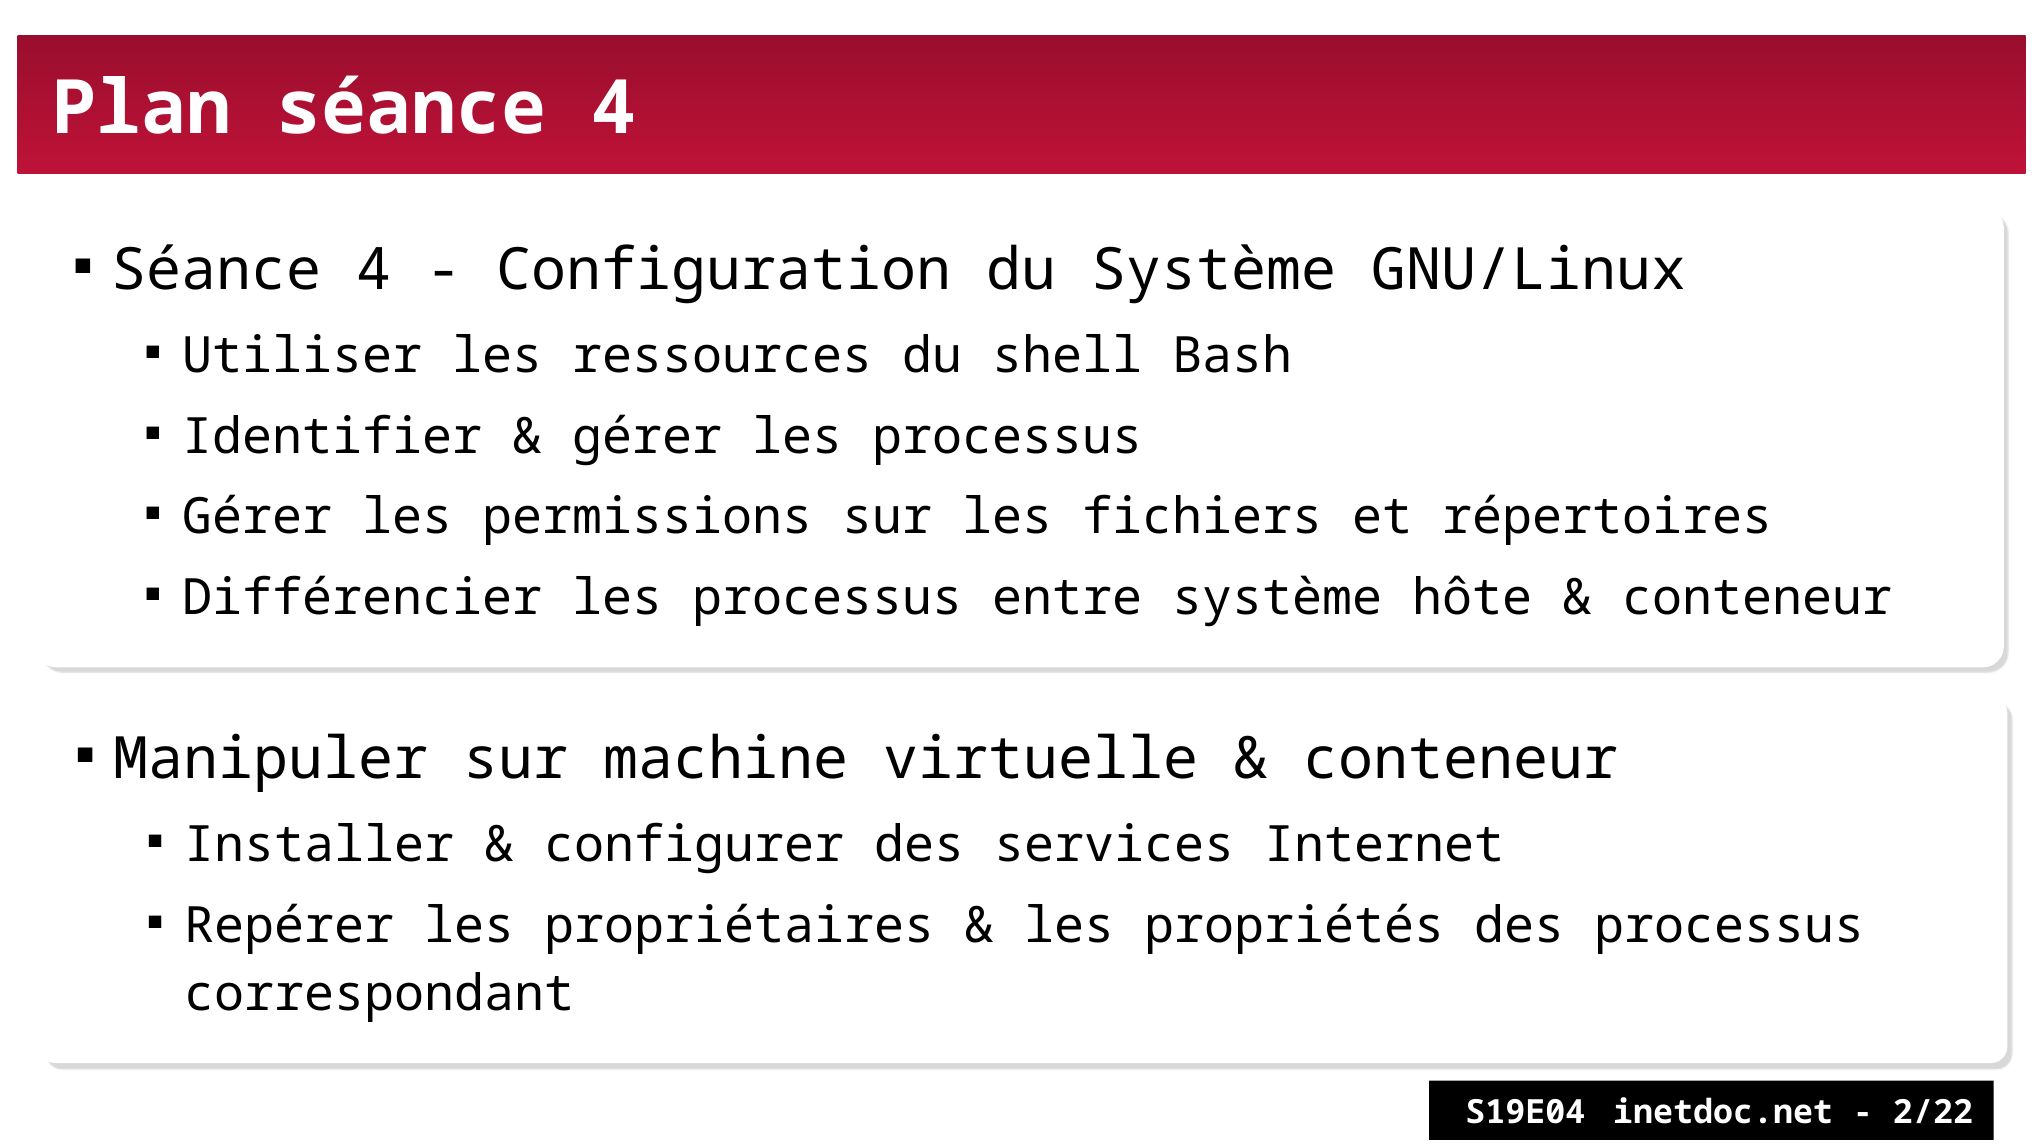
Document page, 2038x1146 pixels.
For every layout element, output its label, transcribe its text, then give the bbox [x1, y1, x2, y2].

text_box Plan séance 4 [17, 35, 2026, 174]
text_box Manipuler sur machine virtuelle & conteneur Installer & configurer des services Internet Repérer les propriétaires & les propriétés des processus correspondant [38, 696, 2008, 1064]
text_box Séance 4 - Configuration du Système GNU/Linux Utiliser les ressources du shell Bash Identifier & gérer les processus Gérer les permissions sur les fichiers et répertoires Différencier les processus entre système hôte & conteneur [35, 206, 2004, 668]
text_box S19E04 inetdoc.net - <numéro>/22 [1429, 1080, 1994, 1140]
